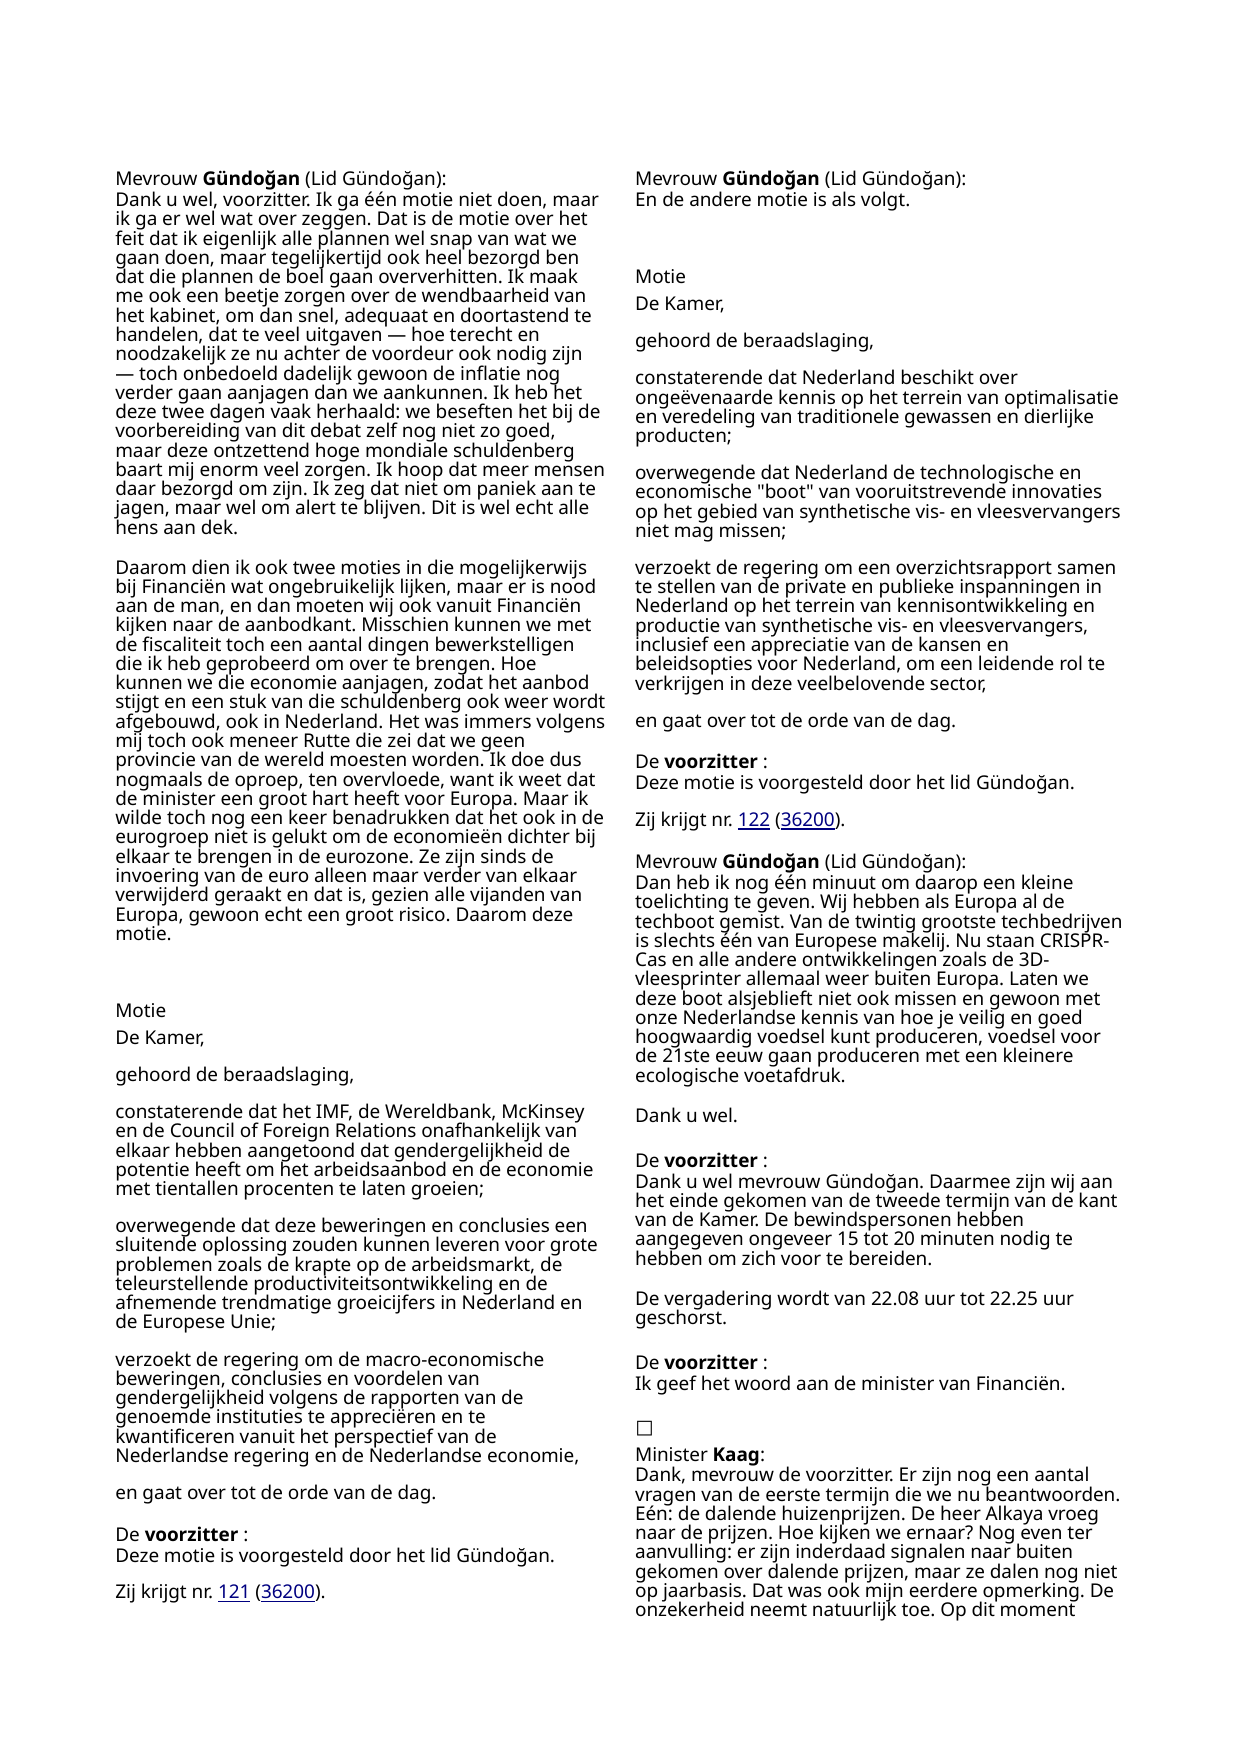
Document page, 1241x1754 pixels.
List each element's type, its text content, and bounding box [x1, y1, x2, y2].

text Mevrouw Gündoğan (Lid Gündoğan): [635, 165, 1125, 191]
text Mevrouw Gündoğan (Lid Gündoğan): [635, 848, 1125, 874]
text gehoord de beraadslaging, [635, 332, 1125, 352]
text Zij krijgt nr. 121 (36200). [115, 1583, 605, 1603]
text Motie [115, 997, 605, 1023]
text overwegende dat deze beweringen en conclusies een sluitende oplossing zouden kunnen leveren voor grote problemen zoals de krapte op de arbeidsmarkt, de teleurstellende productiviteitsontwikkeling en de afnemende trendmatige groeicijfers in Nederland en de Europese Unie; [115, 1217, 605, 1333]
text gehoord de beraadslaging, [115, 1066, 605, 1085]
text Daarom dien ik ook twee moties in die mogelijkerwijs bij Financiën wat ongebruikelijk lijken, maar er is nood aan de man, en dan moeten wij ook vanuit Financiën kijken naar de aanbodkant. Misschien kunnen we met de fiscaliteit toch een aantal dingen bewerkstelligen die ik heb geprobeerd om over te brengen. Hoe kunnen we die economie aanjagen, zodat het aanbod stijgt en een stuk van die schuldenberg ook weer wordt afgebouwd, ook in Nederland. Het was immers volgens mij toch ook meneer Rutte die zei dat we geen provincie van de wereld moesten worden. Ik doe dus nogmaals de oproep, ten overvloede, want ik weet dat de minister een groot hart heeft voor Europa. Maar ik wilde toch nog een keer benadrukken dat het ook in de eurogroep niet is gelukt om de economieën dichter bij elkaar te brengen in de eurozone. Ze zijn sinds de invoering van de euro alleen maar verder van elkaar verwijderd geraakt en dat is, gezien alle vijanden van Europa, gewoon echt een groot risico. Daarom deze motie. [115, 559, 605, 944]
text Mevrouw Gündoğan (Lid Gündoğan): [115, 165, 605, 191]
text De voorzitter : [115, 1521, 605, 1547]
text en gaat over tot de orde van de dag. [635, 712, 1125, 731]
text En de andere motie is als volgt. [635, 191, 1125, 210]
text De voorzitter : [635, 1147, 1125, 1173]
text Dank u wel, voorzitter. Ik ga één motie niet doen, maar ik ga er wel wat over zeggen. Dat is de motie over het feit dat ik eigenlijk alle plannen wel snap van wat we gaan doen, maar tegelijkertijd ook heel bezorgd ben dat die plannen de boel gaan oververhitten. Ik maak me ook een beetje zorgen over de wendbaarheid van het kabinet, om dan snel, adequaat en doortastend te handelen, dat te veel uitgaven — hoe terecht en noodzakelijk ze nu achter de voordeur ook nodig zijn — toch onbedoeld dadelijk gewoon de inflatie nog verder gaan aanjagen dan we aankunnen. Ik heb het deze twee dagen vaak herhaald: we beseften het bij de voorbereiding van dit debat zelf nog niet zo goed, maar deze ontzettend hoge mondiale schuldenberg baart mij enorm veel zorgen. Ik hoop dat meer mensen daar bezorgd om zijn. Ik zeg dat niet om paniek aan te jagen, maar wel om alert te blijven. Dit is wel echt alle hens aan dek. [115, 191, 605, 538]
text overwegende dat Nederland de technologische en economische "boot" van vooruitstrevende innovaties op het gebied van synthetische vis- en vleesvervangers niet mag missen; [635, 464, 1125, 541]
text Zij krijgt nr. 122 (36200). [635, 811, 1125, 831]
text De voorzitter : [635, 1349, 1125, 1375]
text De voorzitter : [635, 748, 1125, 774]
text Minister Kaag: [635, 1441, 1125, 1466]
text De Kamer, [635, 295, 1125, 315]
text Dan heb ik nog één minuut om daarop een kleine toelichting te geven. Wij hebben als Europa al de techboot gemist. Van de twintig grootste techbedrijven is slechts één van Europese makelij. Nu staan CRISPR-Cas en alle andere ontwikkelingen zoals de 3D-vleesprinter allemaal weer buiten Europa. Laten we deze boot alsjeblieft niet ook missen en gewoon met onze Nederlandse kennis van hoe je veilig en goed hoogwaardig voedsel kunt produceren, voedsel voor de 21ste eeuw gaan produceren met een kleinere ecologische voetafdruk. [635, 874, 1125, 1086]
text Dank u wel mevrouw Gündoğan. Daarmee zijn wij aan het einde gekomen van de tweede termijn van de kant van de Kamer. De bewindspersonen hebben aangegeven ongeveer 15 tot 20 minuten nodig te hebben om zich voor te bereiden. [635, 1173, 1125, 1269]
text constaterende dat het IMF, de Wereldbank, McKinsey en de Council of Foreign Relations onafhankelijk van elkaar hebben aangetoond dat gendergelijkheid de potentie heeft om het arbeidsaanbod en de economie met tientallen procenten te laten groeien; [115, 1103, 605, 1199]
text constaterende dat Nederland beschikt over ongeëvenaarde kennis op het terrein van optimalisatie en veredeling van traditionele gewassen en dierlijke producten; [635, 369, 1125, 446]
text Dank, mevrouw de voorzitter. Er zijn nog een aantal vragen van de eerste termijn die we nu beantwoorden. Eén: de dalende huizenprijzen. De heer Alkaya vroeg naar de prijzen. Hoe kijken we ernaar? Nog even ter aanvulling: er zijn inderdaad signalen naar buiten gekomen over dalende prijzen, maar ze dalen nog niet op jaarbasis. Dat was ook mijn eerdere opmerking. De onzekerheid neemt natuurlijk toe. Op dit moment [635, 1466, 1125, 1621]
text verzoekt de regering om een overzichtsrapport samen te stellen van de private en publieke inspanningen in Nederland op het terrein van kennisontwikkeling en productie van synthetische vis- en vleesvervangers, inclusief een appreciatie van de kansen en beleidsopties voor Nederland, om een leidende rol te verkrijgen in deze veelbelovende sector, [635, 559, 1125, 694]
text en gaat over tot de orde van de dag. [115, 1484, 605, 1503]
text Ik geef het woord aan de minister van Financiën. [635, 1375, 1125, 1394]
text De Kamer, [115, 1029, 605, 1048]
text Dank u wel. [635, 1107, 1125, 1126]
text De vergadering wordt van 22.08 uur tot 22.25 uur geschorst. [635, 1290, 1125, 1328]
text Deze motie is voorgesteld door het lid Gündoğan. [635, 774, 1125, 793]
text verzoekt de regering om de macro-economische beweringen, conclusies en voordelen van gendergelijkheid volgens de rapporten van de genoemde instituties te appreciëren en te kwantificeren vanuit het perspectief van de Nederlandse regering en de Nederlandse economie, [115, 1351, 605, 1466]
text Deze motie is voorgesteld door het lid Gündoğan. [115, 1547, 605, 1566]
text ⬜ [635, 1415, 1125, 1441]
text Motie [635, 264, 1125, 289]
